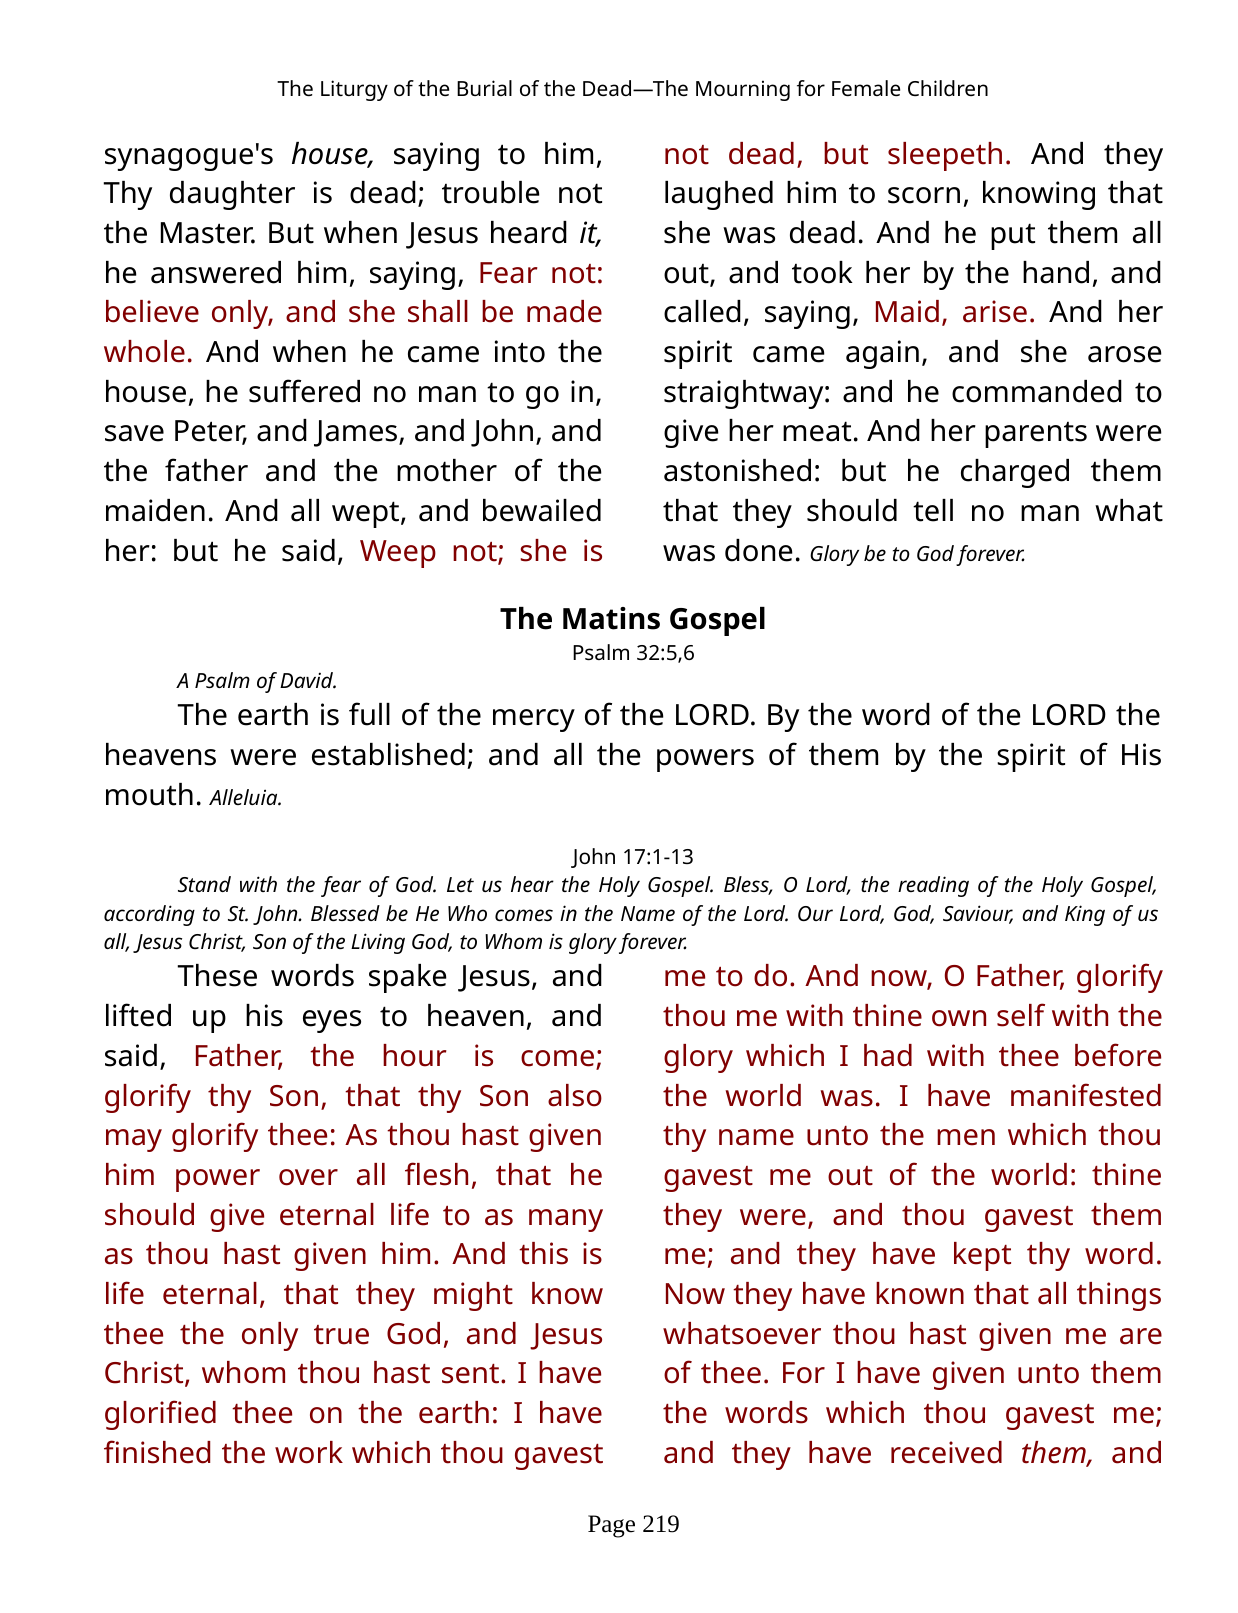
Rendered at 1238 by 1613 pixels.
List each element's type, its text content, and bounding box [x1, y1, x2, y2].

text me to do. And now, O Father, glorify thou me with thine own self with the glory which I had with thee before the world was. I have manifested thy name unto the men which thou gavest me out of the world: thine they were, and thou gavest them me; and they have kept thy word. Now they have known that all things whatsoever thou hast given me are of thee. For I have given unto them the words which thou gavest me; and they have received them, and [663, 956, 1163, 1472]
text Psalm 32:5,6 [103, 638, 1163, 666]
text synagogue's house, saying to him, Thy daughter is dead; trouble not the Master. But when Jesus heard it, he answered him, saying, Fear not: believe only, and she shall be made whole. And when he came into the house, he suffered no man to go in, save Peter, and James, and John, and the father and the mother of the maiden. And all wept, and bewailed her: but he said, Weep not; she is [103, 133, 604, 569]
text not dead, but sleepeth. And they laughed him to scorn, knowing that she was dead. And he put them all out, and took her by the hand, and called, saying, Maid, arise. And her spirit came again, and she arose straightway: and he commanded to give her meat. And her parents were astonished: but he charged them that they should tell no man what was done. Glory be to God forever. [663, 133, 1163, 569]
text A Psalm of David. [103, 666, 1163, 694]
text The earth is full of the mercy of the LORD. By the word of the LORD the heavens were established; and all the powers of them by the spirit of His mouth. Alleluia. [103, 694, 1163, 813]
text Stand with the fear of God. Let us hear the Holy Gospel. Bless, O Lord, the reading of the Holy Gospel, according to St. John. Blessed be He Who comes in the Name of the Lord. Our Lord, God, Saviour, and King of us all, Jesus Christ, Son of the Living God, to Whom is glory forever. [103, 870, 1163, 956]
text The Liturgy of the Burial of the Dead—The Mourning for Female Children [102, 74, 1165, 102]
text The Matins Gospel [103, 598, 1163, 638]
text These words spake Jesus, and lifted up his eyes to heaven, and said, Father, the hour is come; glorify thy Son, that thy Son also may glorify thee: As thou hast given him power over all flesh, that he should give eternal life to as many as thou hast given him. And this is life eternal, that they might know thee the only true God, and Jesus Christ, whom thou hast sent. I have glorified thee on the earth: I have finished the work which thou gavest [103, 956, 604, 1472]
text John 17:1-13 [103, 842, 1163, 870]
